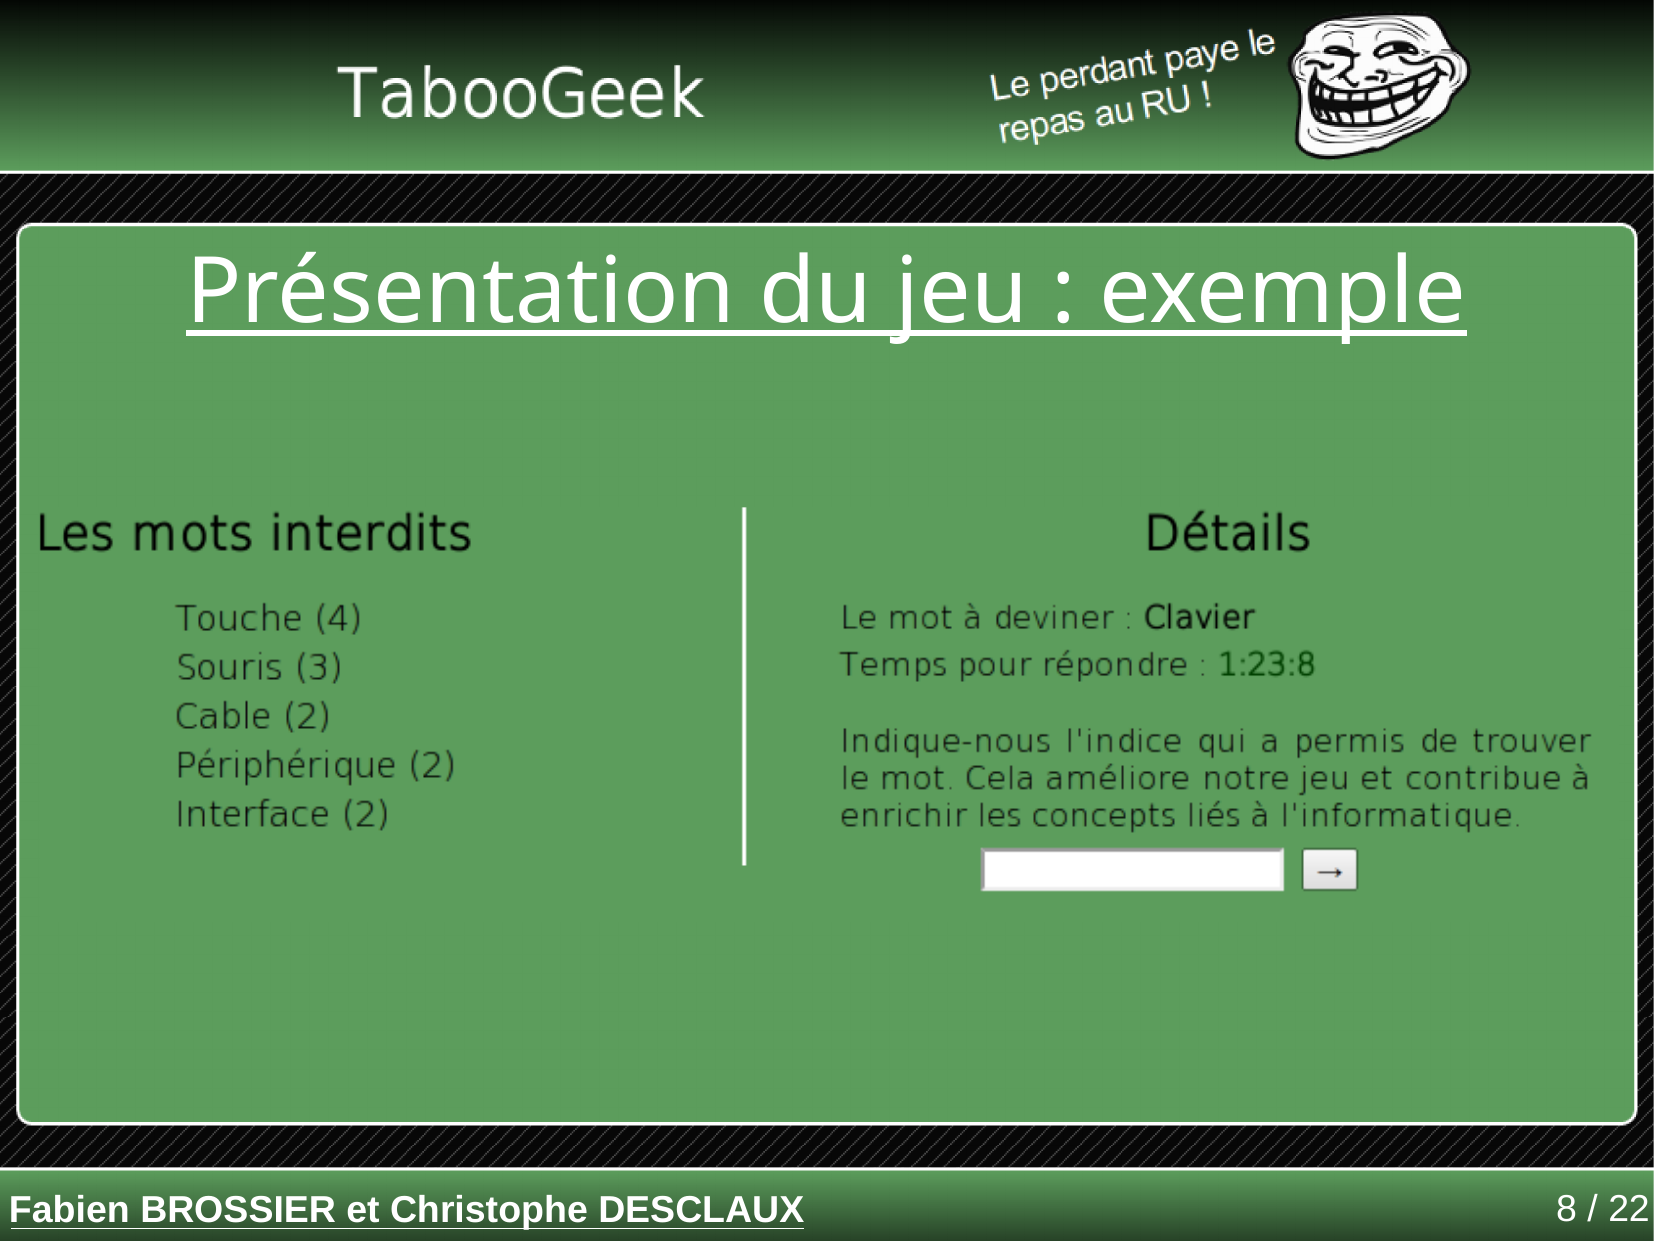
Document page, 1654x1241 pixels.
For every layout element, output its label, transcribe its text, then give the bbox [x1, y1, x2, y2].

picture [0, 0, 1654, 1241]
title Présentation du jeu : exemple [35, 213, 1619, 362]
